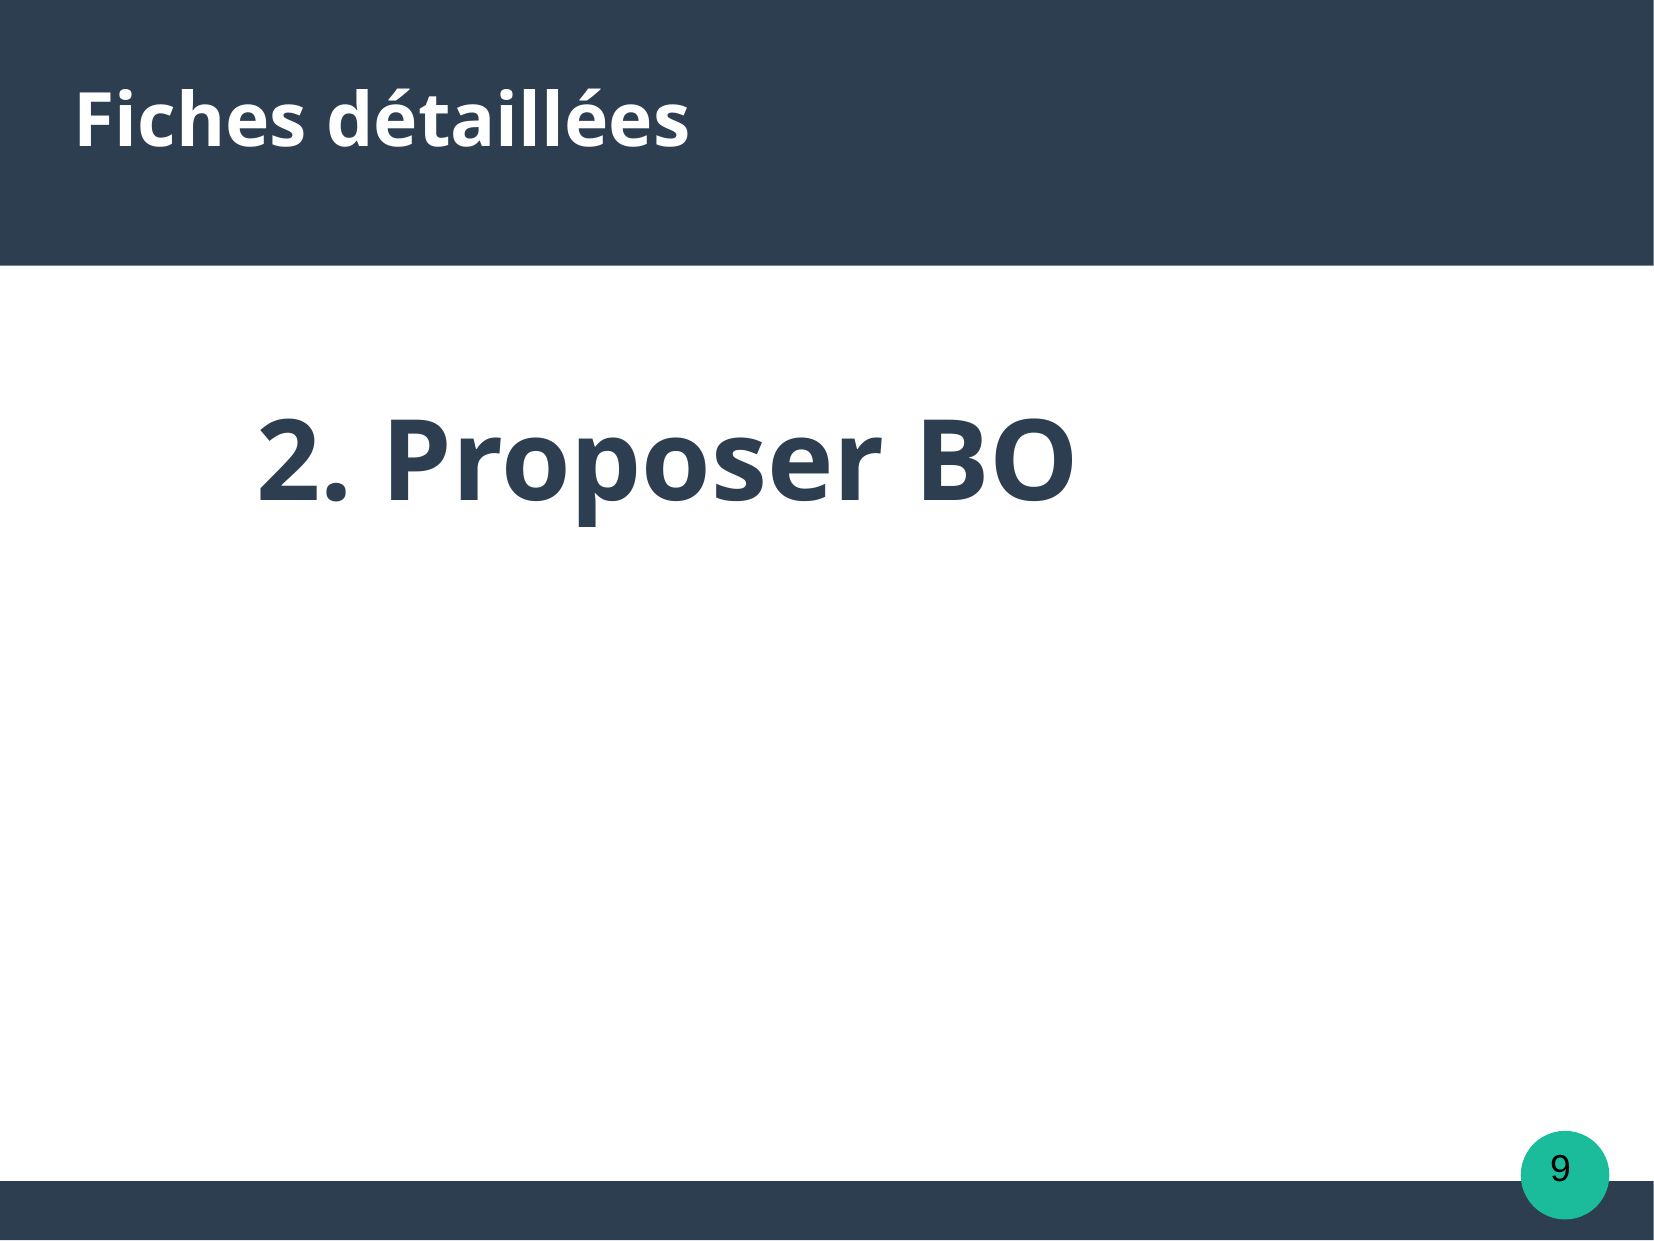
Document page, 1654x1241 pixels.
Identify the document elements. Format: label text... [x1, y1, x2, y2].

text_box Fiches détaillées [59, 59, 1536, 162]
text_box 9 [1535, 1139, 1619, 1197]
list 2. Proposer BO [224, 389, 1276, 550]
